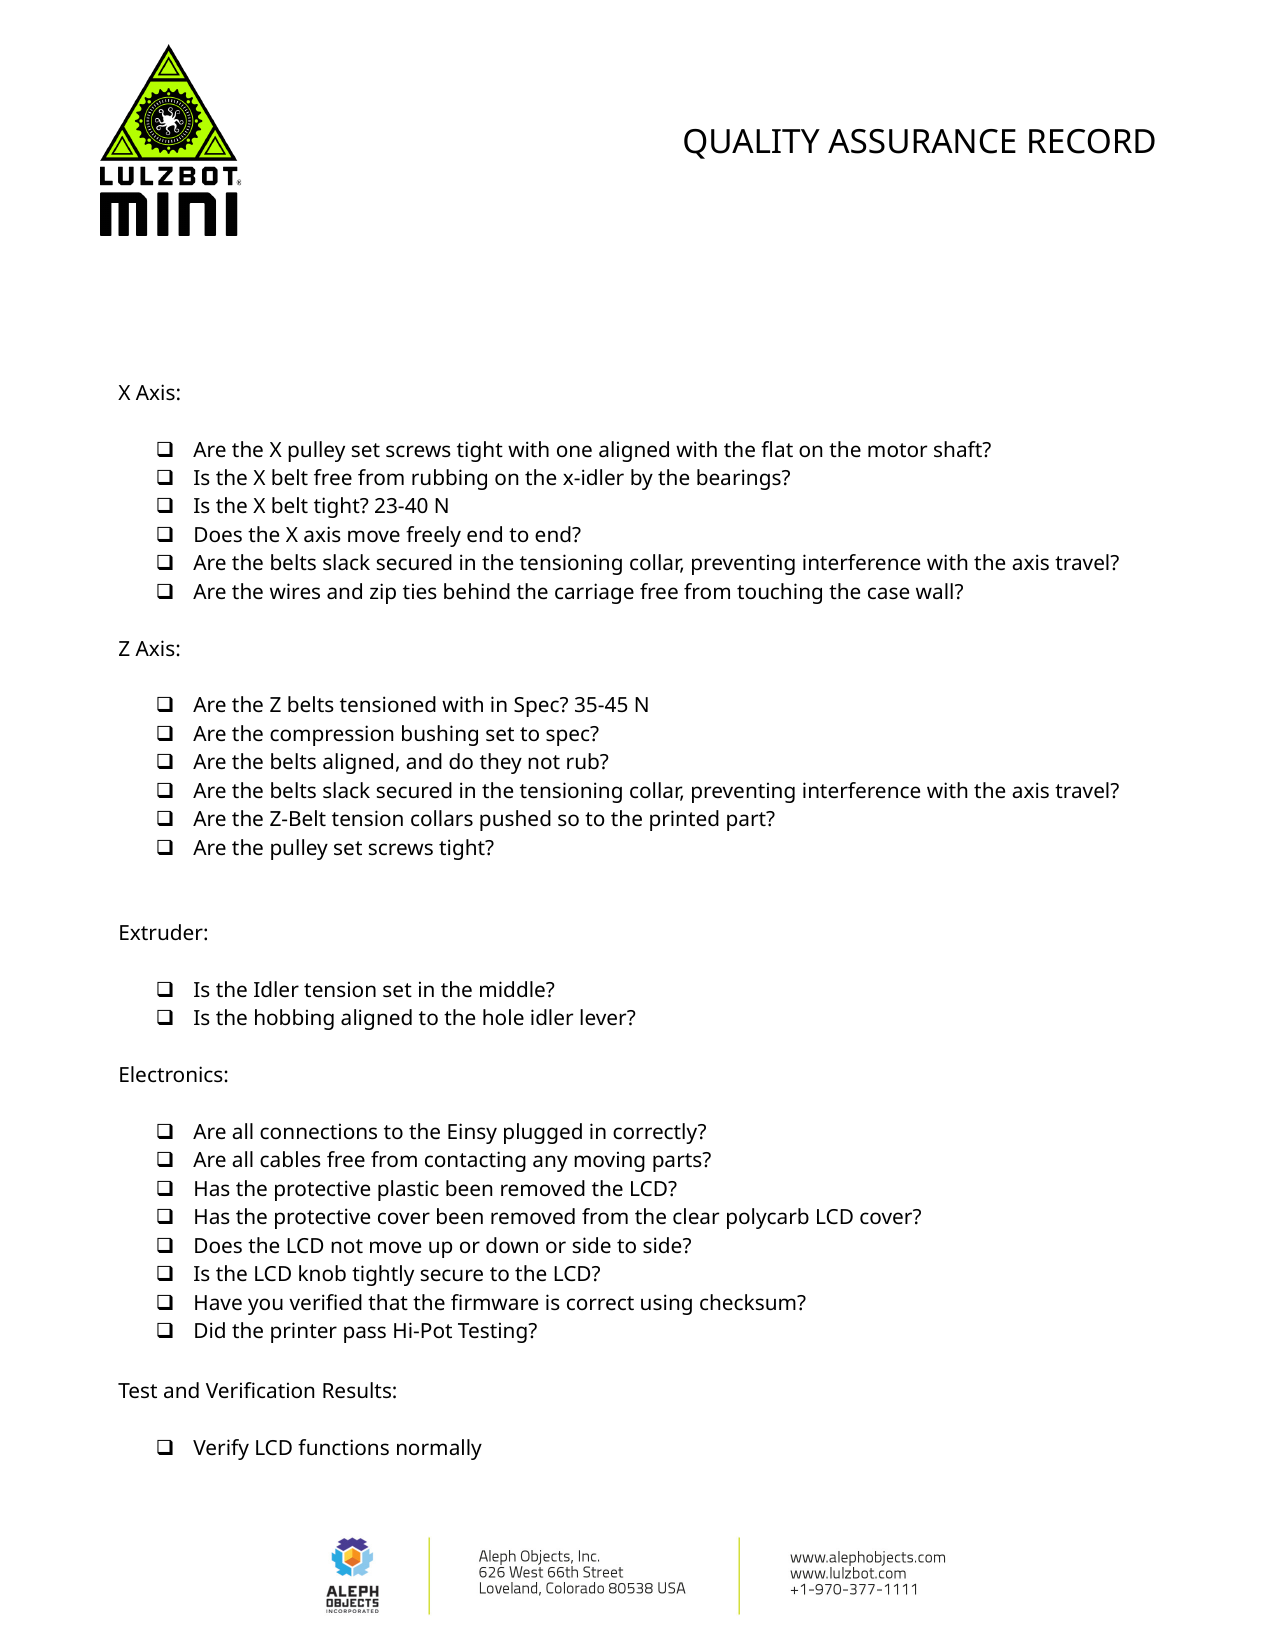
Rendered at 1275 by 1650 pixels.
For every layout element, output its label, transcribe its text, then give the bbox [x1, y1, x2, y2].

list Is the hobbing aligned to the hole idler lever? [156, 1003, 1157, 1032]
list Are all cables free from contacting any moving parts? [156, 1146, 1157, 1174]
list Are the X pulley set screws tight with one aligned with the flat on the motor shaft? [156, 435, 1157, 463]
text X Axis: [118, 378, 1157, 406]
list Are the compression bushing set to spec? [156, 719, 1157, 747]
text Test and Verification Results: [118, 1376, 1176, 1404]
list Is the Idler tension set in the middle? [156, 975, 1157, 1003]
text Extruder: [118, 918, 1157, 947]
picture [100, 44, 242, 236]
text Electronics: [118, 1060, 1157, 1089]
list Has the protective plastic been removed the LCD? [156, 1174, 1157, 1202]
list Are the Z belts tensioned with in Spec? 35-45 N [156, 691, 1157, 719]
list Has the protective cover been removed from the clear polycarb LCD cover? [156, 1202, 1157, 1231]
list Did the printer pass Hi-Pot Testing? [156, 1316, 1157, 1345]
list Are the belts aligned, and do they not rub? [156, 747, 1157, 776]
list Are the belts slack secured in the tensioning collar, preventing interference with the axis travel? [156, 776, 1157, 804]
list Are the belts slack secured in the tensioning collar, preventing interference with the axis travel? [156, 548, 1157, 577]
list Are the Z-Belt tension collars pushed so to the printed part? [156, 804, 1157, 833]
list Are the pulley set screws tight? [156, 833, 1157, 861]
list Does the LCD not move up or down or side to side? [156, 1231, 1157, 1259]
list Are all connections to the Einsy plugged in correctly? [156, 1117, 1157, 1146]
list Are the wires and zip ties behind the carriage free from touching the case wall? [156, 577, 1157, 605]
list Have you verified that the firmware is correct using checksum? [156, 1288, 1157, 1316]
picture [0, 1500, 1275, 1650]
text Z Axis: [118, 634, 1157, 662]
list Is the X belt tight? 23-40 N [156, 492, 1157, 520]
list Is the LCD knob tightly secure to the LCD? [156, 1259, 1157, 1288]
list Does the X axis move freely end to end? [156, 520, 1157, 548]
list Verify LCD functions normally [156, 1433, 1157, 1461]
list Is the X belt free from rubbing on the x-idler by the bearings? [156, 463, 1157, 492]
